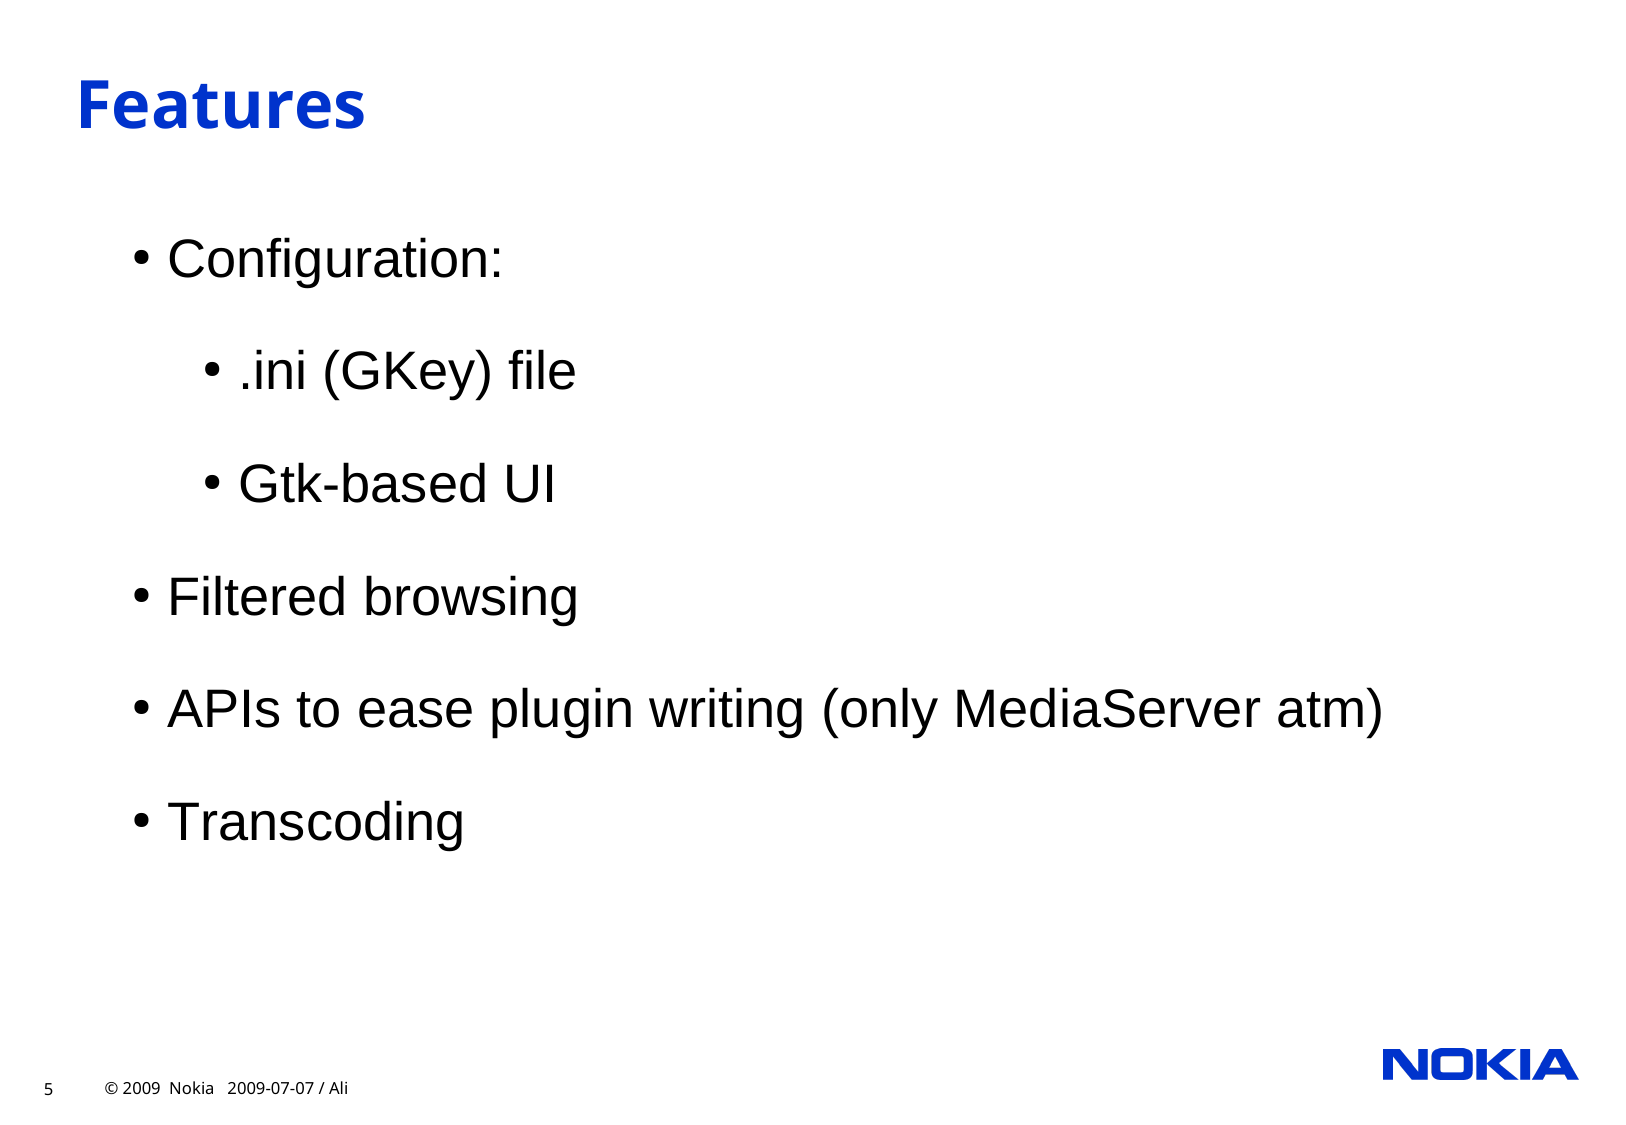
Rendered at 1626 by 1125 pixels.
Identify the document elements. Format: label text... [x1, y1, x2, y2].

title Features [75, 17, 638, 187]
picture [1383, 1048, 1579, 1080]
text_box Configuration: .ini (GKey) file Gtk-based UI Filtered browsing APIs to ease plugin writing (only MediaServer atm) Transcoding [61, 187, 1501, 863]
